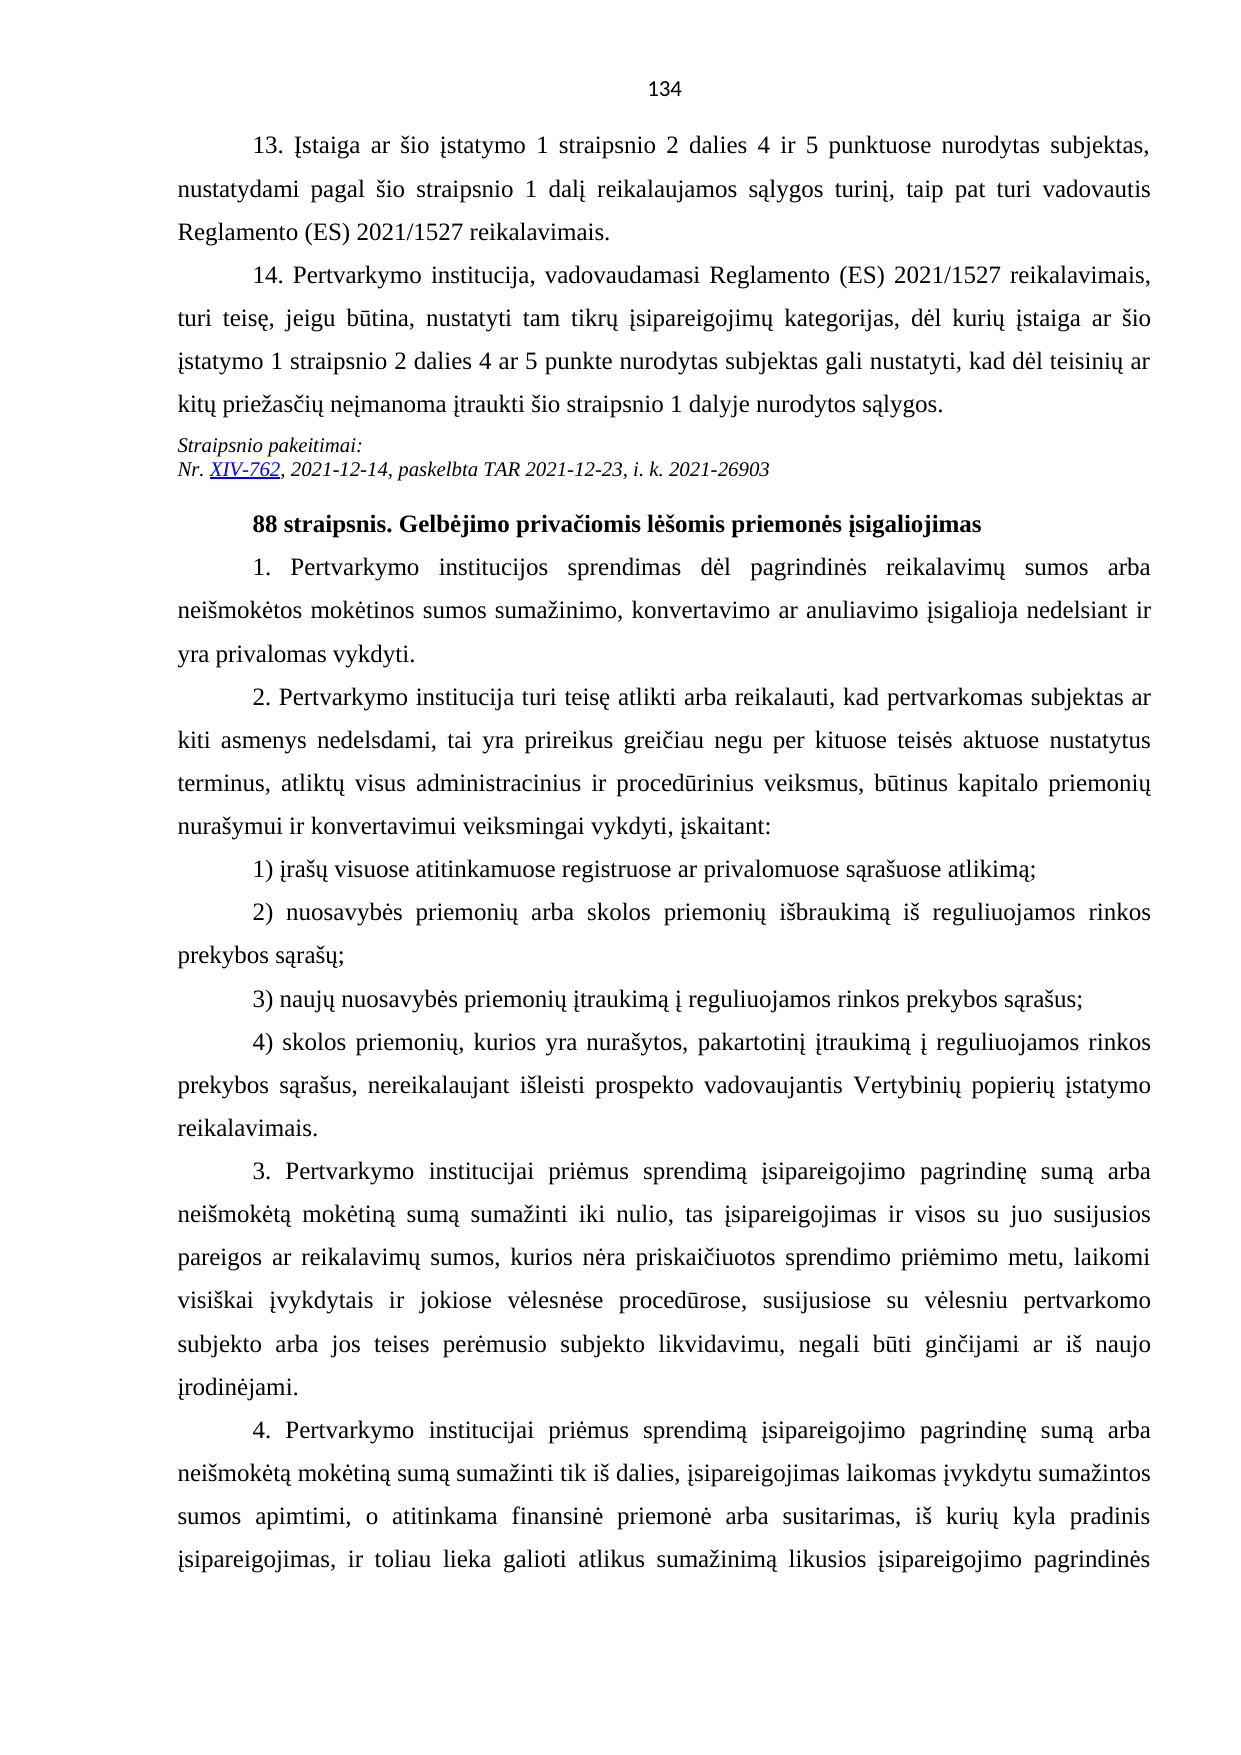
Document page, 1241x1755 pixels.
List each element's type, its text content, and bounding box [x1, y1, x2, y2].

text Nr. XIV-762, 2021-12-14, paskelbta TAR 2021-12-23, i. k. 2021-26903 [177, 457, 1152, 481]
text Straipsnio pakeitimai: [177, 432, 1152, 457]
text 13. Įstaiga ar šio įstatymo 1 straipsnio 2 dalies 4 ir 5 punktuose nurodytas subjektas, nustatydami pagal šio straipsnio 1 dalį reikalaujamos sąlygos turinį, taip pat turi vadovautis Reglamento (ES) 2021/1527 reikalavimais. [177, 131, 1152, 246]
text 3) naujų nuosavybės priemonių įtraukimą į reguliuojamos rinkos prekybos sąrašus; [177, 984, 1152, 1012]
text 4) skolos priemonių, kurios yra nurašytos, pakartotinį įtraukimą į reguliuojamos rinkos prekybos sąrašus, nereikalaujant išleisti prospekto vadovaujantis Vertybinių popierių įstatymo reikalavimais. [177, 1027, 1152, 1142]
text 4. Pertvarkymo institucijai priėmus sprendimą įsipareigojimo pagrindinę sumą arba neišmokėtą mokėtiną sumą sumažinti tik iš dalies, įsipareigojimas laikomas įvykdytu sumažintos sumos apimtimi, o atitinkama finansinė priemonė arba susitarimas, iš kurių kyla pradinis įsipareigojimas, ir toliau lieka galioti atlikus sumažinimą likusios įsipareigojimo pagrindinės [177, 1415, 1152, 1573]
text 88 straipsnis. Gelbėjimo privačiomis lėšomis priemonės įsigaliojimas [177, 509, 1152, 538]
text 14. Pertvarkymo institucija, vadovaudamasi Reglamento (ES) 2021/1527 reikalavimais, turi teisę, jeigu būtina, nustatyti tam tikrų įsipareigojimų kategorijas, dėl kurių įstaiga ar šio įstatymo 1 straipsnio 2 dalies 4 ar 5 punkte nurodytas subjektas gali nustatyti, kad dėl teisinių ar kitų priežasčių neįmanoma įtraukti šio straipsnio 1 dalyje nurodytos sąlygos. [177, 260, 1152, 418]
text 3. Pertvarkymo institucijai priėmus sprendimą įsipareigojimo pagrindinę sumą arba neišmokėtą mokėtiną sumą sumažinti iki nulio, tas įsipareigojimas ir visos su juo susijusios pareigos ar reikalavimų sumos, kurios nėra priskaičiuotos sprendimo priėmimo metu, laikomi visiškai įvykdytais ir jokiose vėlesnėse procedūrose, susijusiose su vėlesniu pertvarkomo subjekto arba jos teises perėmusio subjekto likvidavimu, negali būti ginčijami ar iš naujo įrodinėjami. [177, 1156, 1152, 1401]
text 1) įrašų visuose atitinkamuose registruose ar privalomuose sąrašuose atlikimą; [177, 854, 1152, 883]
text 2) nuosavybės priemonių arba skolos priemonių išbraukimą iš reguliuojamos rinkos prekybos sąrašų; [177, 897, 1152, 969]
text 1. Pertvarkymo institucijos sprendimas dėl pagrindinės reikalavimų sumos arba neišmokėtos mokėtinos sumos sumažinimo, konvertavimo ar anuliavimo įsigalioja nedelsiant ir yra privalomas vykdyti. [177, 552, 1152, 667]
text 2. Pertvarkymo institucija turi teisę atlikti arba reikalauti, kad pertvarkomas subjektas ar kiti asmenys nedelsdami, tai yra prireikus greičiau negu per kituose teisės aktuose nustatytus terminus, atliktų visus administracinius ir procedūrinius veiksmus, būtinus kapitalo priemonių nurašymui ir konvertavimui veiksmingai vykdyti, įskaitant: [177, 682, 1152, 840]
